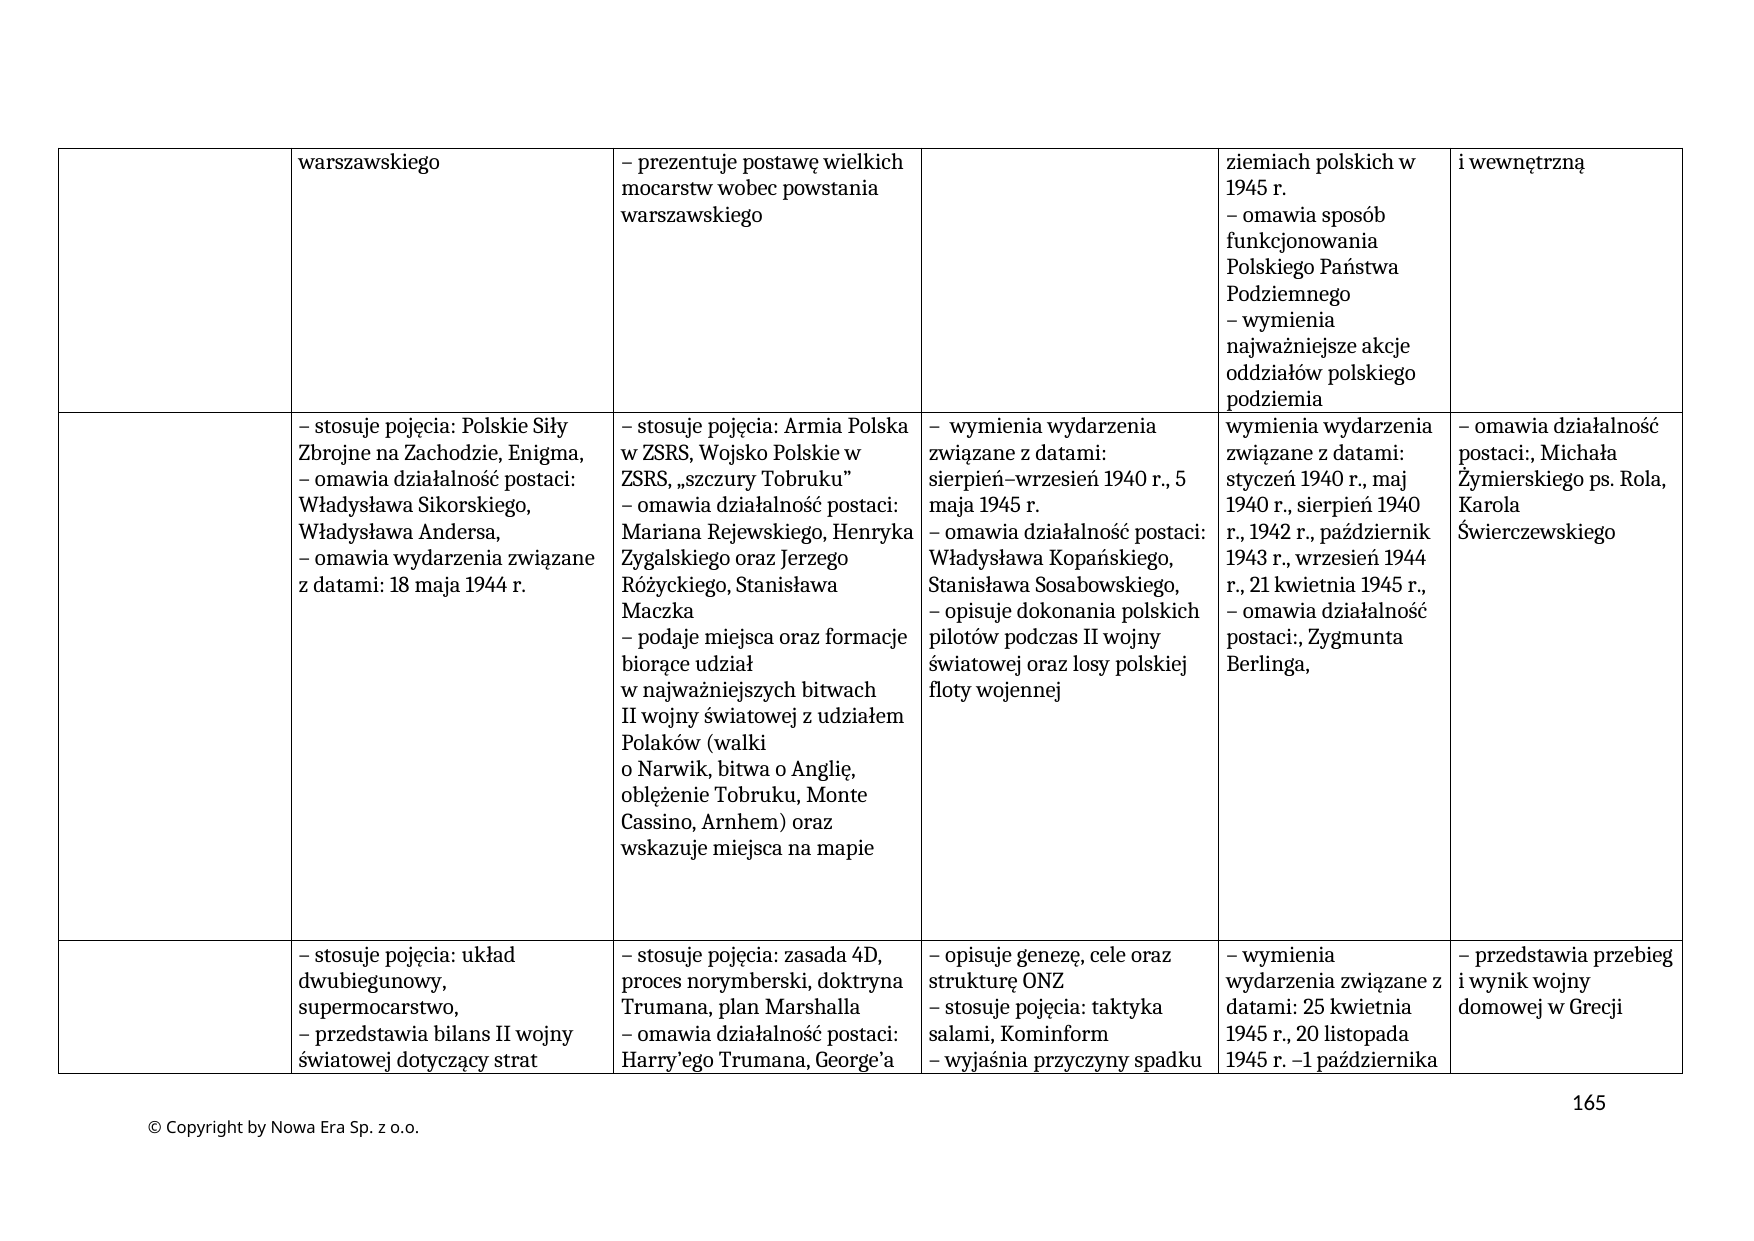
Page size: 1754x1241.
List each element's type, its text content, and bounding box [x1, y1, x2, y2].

table_cell – stosuje pojęcia: Armia Polska w ZSRS, Wojsko Polskie w ZSRS, „szczury Tobruku” – omawia działalność postaci: Mariana Rejewskiego, Henryka Zygalskiego oraz Jerzego Różyckiego, Stanisława Maczka – podaje miejsca oraz formacje biorące udział w najważniejszych bitwach II wojny światowej z udziałem Polaków (walki o Narwik, bitwa o Anglię, oblężenie Tobruku, Monte Cassino, Arnhem) oraz wskazuje miejsca na mapie [614, 413, 921, 940]
table_cell – prezentuje postawę wielkich mocarstw wobec powstania warszawskiego [614, 149, 921, 412]
table_cell [59, 413, 291, 940]
table_cell ziemiach polskich w 1945 r. – omawia sposób funkcjonowania Polskiego Państwa Podziemnego – wymienia najważniejsze akcje oddziałów polskiego podziemia [1219, 149, 1450, 412]
table_cell warszawskiego [292, 149, 613, 412]
table_cell wymienia wydarzenia związane z datami: styczeń 1940 r., maj 1940 r., sierpień 1940 r., 1942 r., październik 1943 r., wrzesień 1944 r., 21 kwietnia 1945 r., – omawia działalność postaci:, Zygmunta Berlinga, [1219, 413, 1450, 940]
table_cell – omawia działalność postaci:, Michała Żymierskiego ps. Rola, Karola Świerczewskiego [1451, 413, 1682, 940]
table_cell [59, 149, 291, 412]
table_cell – wymienia wydarzenia związane z datami: 25 kwietnia 1945 r., 20 listopada 1945 r. –1 października [1219, 941, 1450, 1073]
table_cell – przedstawia przebieg i wynik wojny domowej w Grecji [1451, 941, 1682, 1073]
table_cell [922, 149, 1218, 412]
table_cell [59, 941, 291, 1073]
table_cell – stosuje pojęcia: zasada 4D, proces norymberski, doktryna Trumana, plan Marshalla – omawia działalność postaci: Harry’ego Trumana, George’a [614, 941, 921, 1073]
table_cell – stosuje pojęcia: Polskie Siły Zbrojne na Zachodzie, Enigma, – omawia działalność postaci: Władysława Sikorskiego, Władysława Andersa, – omawia wydarzenia związane z datami: 18 maja 1944 r. [292, 413, 613, 940]
table_cell – opisuje genezę, cele oraz strukturę ONZ – stosuje pojęcia: taktyka salami, Kominform – wyjaśnia przyczyny spadku [922, 941, 1218, 1073]
table_cell – wymienia wydarzenia związane z datami: sierpień–wrzesień 1940 r., 5 maja 1945 r. – omawia działalność postaci: Władysława Kopańskiego, Stanisława Sosabowskiego, – opisuje dokonania polskich pilotów podczas II wojny światowej oraz losy polskiej floty wojennej [922, 413, 1218, 940]
table_cell – stosuje pojęcia: układ dwubiegunowy, supermocarstwo, – przedstawia bilans II wojny światowej dotyczący strat [292, 941, 613, 1073]
table_cell i wewnętrzną [1451, 149, 1682, 412]
